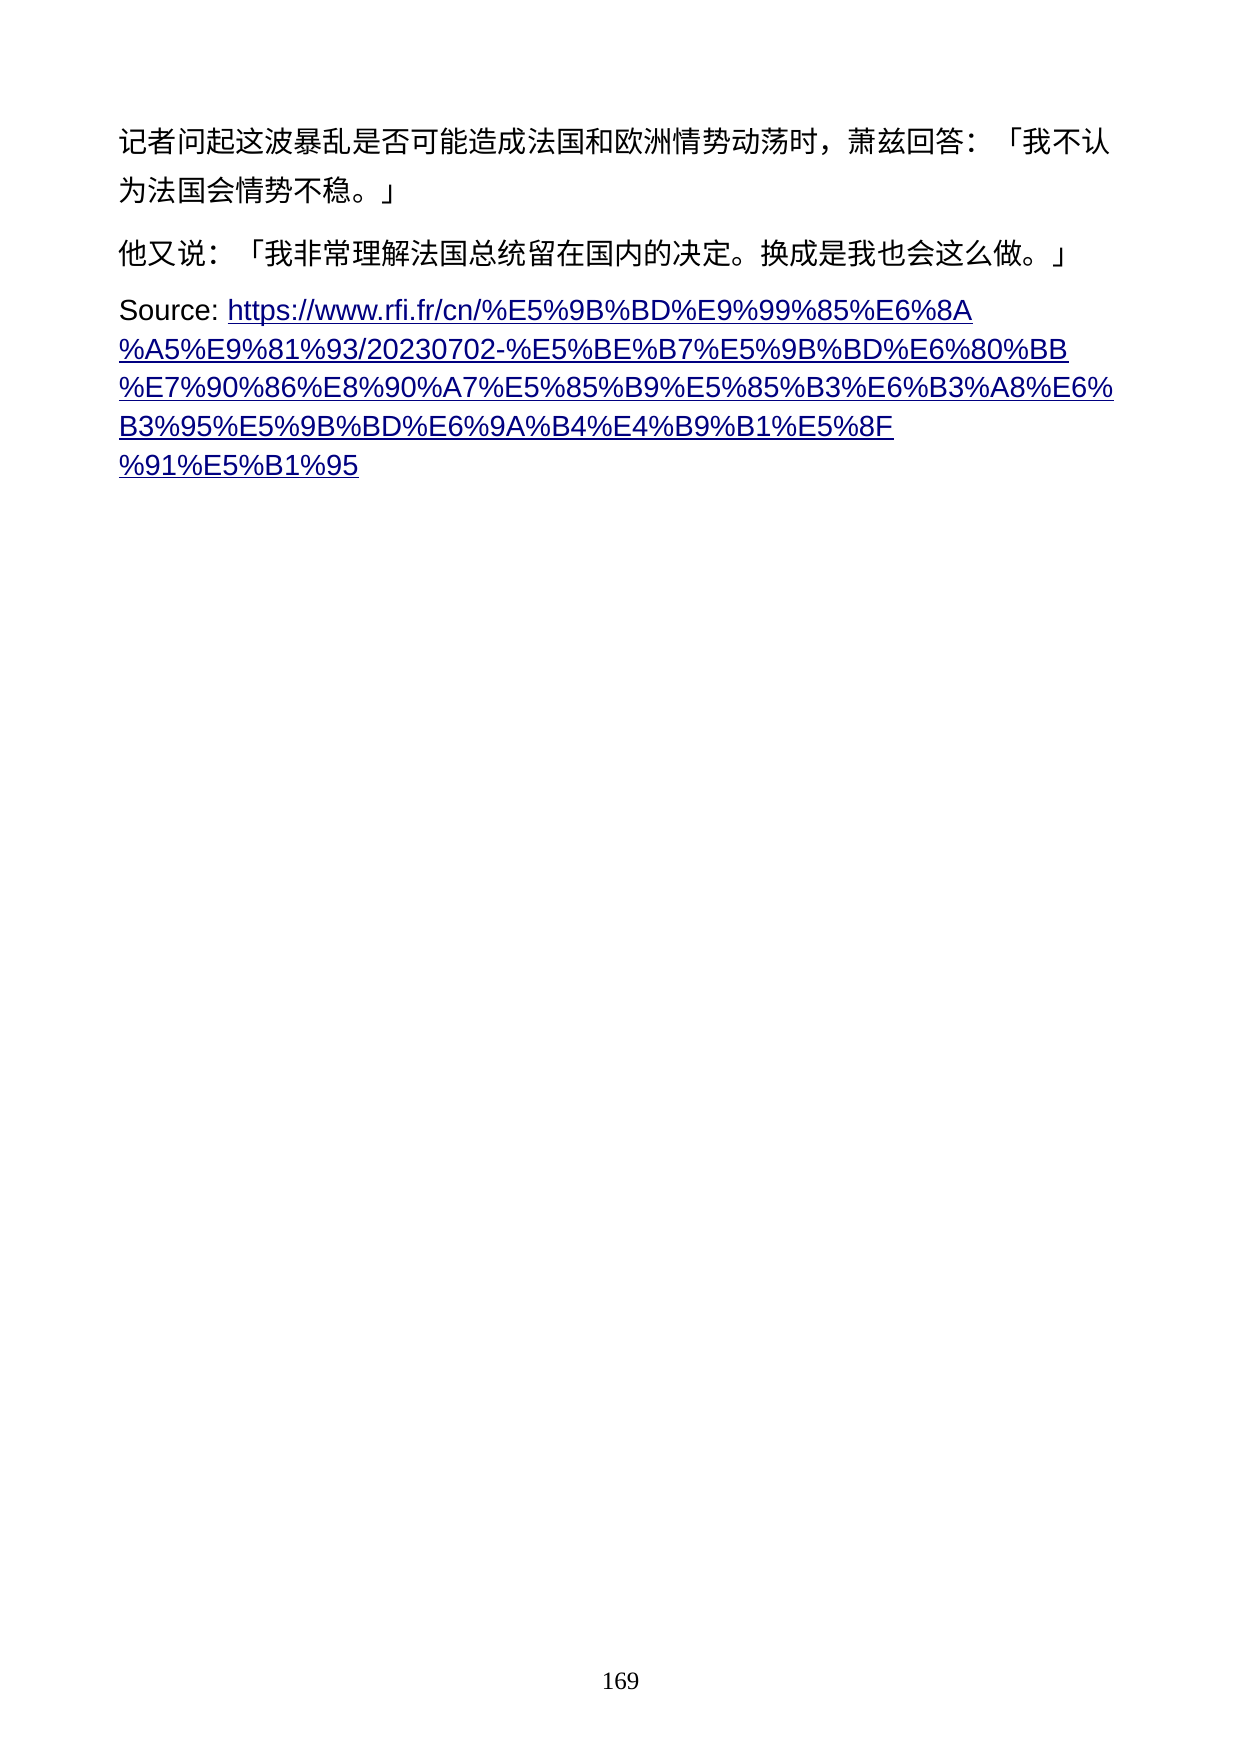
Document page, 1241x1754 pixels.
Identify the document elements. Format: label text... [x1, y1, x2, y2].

text 他又说：「我非常理解法国总统留在国内的决定。换成是我也会这么做。」 [118, 230, 1122, 272]
text Source: https://www.rfi.fr/cn/%E5%9B%BD%E9%99%85%E6%8A%A5%E9%81%93/20230702-%E5%BE%B7%E5%9B%BD%E6%80%BB%E7%90%86%E8%90%A7%E5%85%B9%E5%85%B3%E6%B3%A8%E6%B3%95%E5%9B%BD%E6%9A%B4%E4%B9%B1%E5%8F%91%E5%B1%95 [118, 293, 1122, 481]
text 记者问起这波暴乱是否可能造成法国和欧洲情势动荡时，萧兹回答：「我不认为法国会情势不稳。」 [118, 118, 1122, 209]
